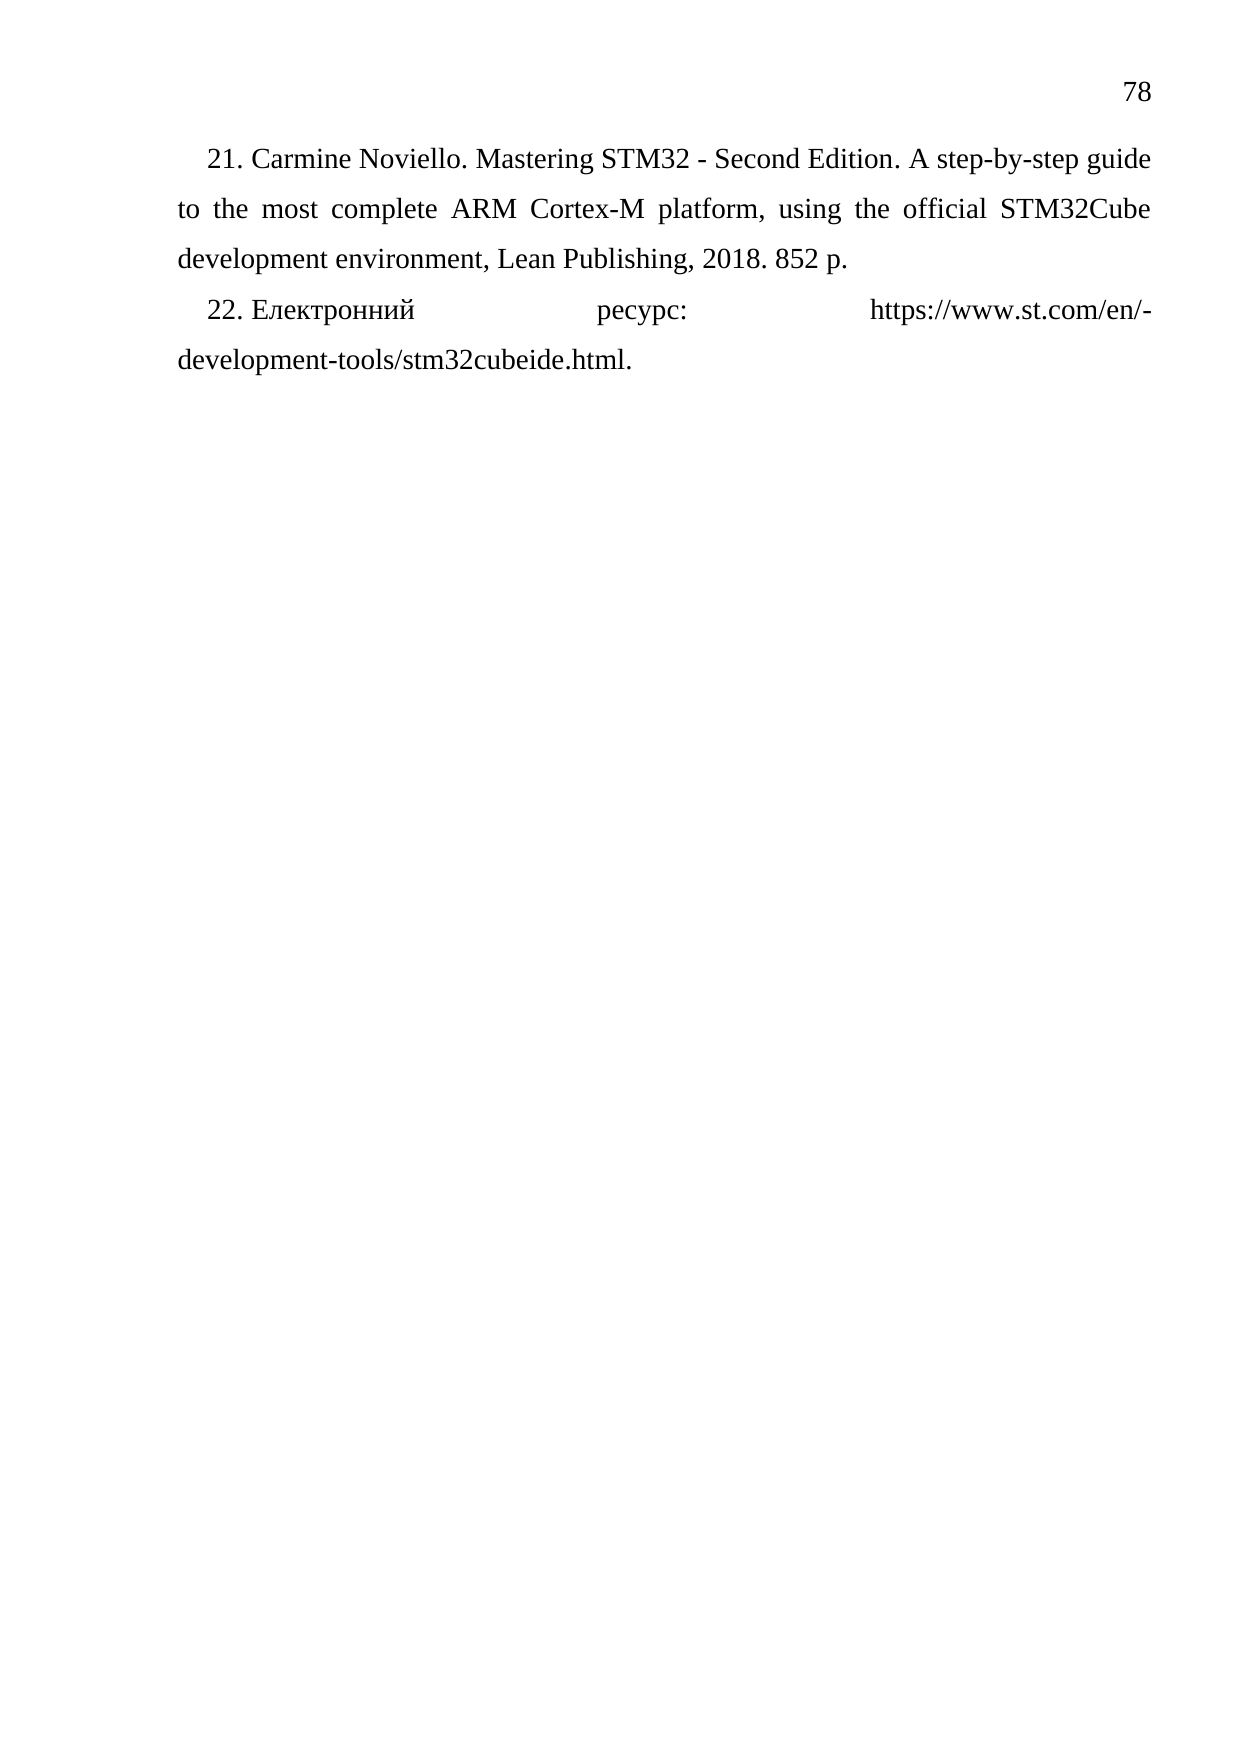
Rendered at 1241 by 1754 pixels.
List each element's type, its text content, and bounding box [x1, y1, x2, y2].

list Електронний ресурс: https://www.st.com/en/­development-tools/stm32cubeide.html. [177, 292, 1152, 376]
list Carmine Noviello. Mastering STM32 - Second Edition. A step-by-step guide to the most complete ARM Cortex-M platform, using the official STM32Cube development environment, Lean Publishing, 2018. 852 p. [177, 141, 1152, 275]
